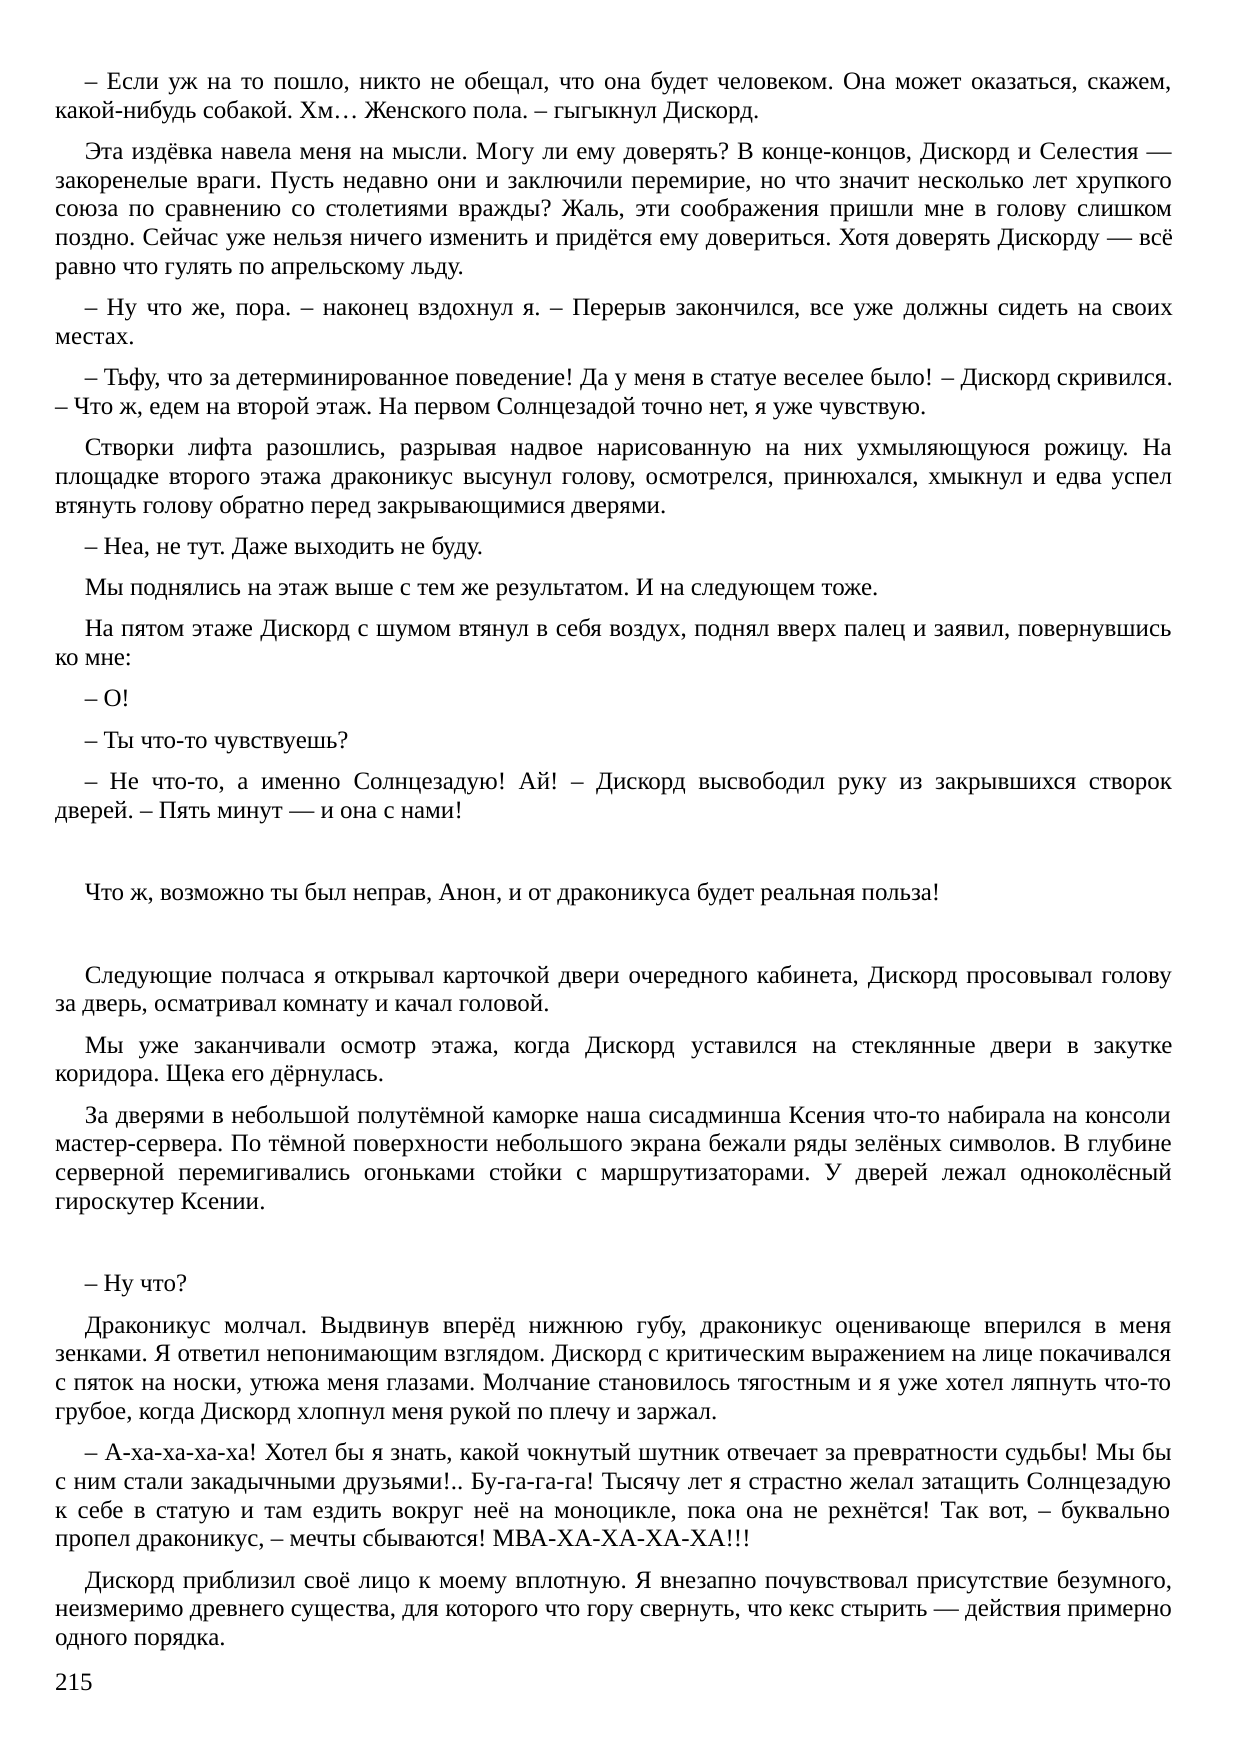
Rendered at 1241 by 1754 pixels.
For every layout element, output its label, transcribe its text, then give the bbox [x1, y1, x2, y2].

text – Тьфу, что за детерминированное поведение! Да у меня в статуе веселее было! – Дискорд скривился. – Что ж, едем на второй этаж. На первом Солнцезадой точно нет, я уже чувствую. [55, 362, 1173, 420]
text Драконикус молчал. Выдвинув вперёд нижнюю губу, драконикус оценивающе вперился в меня зенками. Я ответил непонимающим взглядом. Дискорд с критическим выражением на лице покачивался с пяток на носки, утюжа меня глазами. Молчание становилось тягостным и я уже хотел ляпнуть что-то грубое, когда Дискорд хлопнул меня рукой по плечу и заржал. [55, 1310, 1173, 1425]
text Эта издёвка навела меня на мысли. Могу ли ему доверять? В конце-концов, Дискорд и Селестия — закоренелые враги. Пусть недавно они и заключили перемирие, но что значит несколько лет хрупкого союза по сравнению со столетиями вражды? Жаль, эти соображения пришли мне в голову слишком поздно. Сейчас уже нельзя ничего изменить и придётся ему довериться. Хотя доверять Дискорду — всё равно что гулять по апрельскому льду. [55, 136, 1173, 280]
text – Неа, не тут. Даже выходить не буду. [55, 531, 1173, 560]
text За дверями в небольшой полутёмной каморке наша сисадминша Ксения что-то набирала на консоли мастер-сервера. По тёмной поверхности небольшого экрана бежали ряды зелёных символов. В глубине серверной перемигивались огоньками стойки с маршрутизаторами. У дверей лежал одноколёсный гироскутер Ксении. [55, 1100, 1173, 1215]
text – Если уж на то пошло, никто не обещал, что она будет человеком. Она может оказаться, скажем, какой-нибудь собакой. Хм… Женского пола. – гыгыкнул Дискорд. [55, 66, 1173, 123]
text – Не что-то, а именно Солнцезадую! Ай! – Дискорд высвободил руку из закрывшихся створок дверей. – Пять минут — и она с нами! [55, 766, 1173, 823]
text – О! [55, 683, 1173, 712]
text Следующие полчаса я открывал карточкой двери очередного кабинета, Дискорд просовывал голову за дверь, осматривал комнату и качал головой. [55, 960, 1173, 1017]
text Дискорд приблизил своё лицо к моему вплотную. Я внезапно почувствовал присутствие безумного, неизмеримо древнего существа, для которого что гору свернуть, что кекс стырить — действия примерно одного порядка. [55, 1565, 1173, 1651]
text – Ну что же, пора. – наконец вздохнул я. – Перерыв закончился, все уже должны сидеть на своих местах. [55, 292, 1173, 350]
text – Ну что? [55, 1268, 1173, 1297]
text – Ты что-то чувствуешь? [55, 725, 1173, 753]
text Мы поднялись на этаж выше с тем же результатом. И на следующем тоже. [55, 572, 1173, 601]
text На пятом этаже Дискорд с шумом втянул в себя воздух, поднял вверх палец и заявил, повернувшись ко мне: [55, 613, 1173, 671]
text Створки лифта разошлись, разрывая надвое нарисованную на них ухмыляющуюся рожицу. На площадке второго этажа драконикус высунул голову, осмотрелся, принюхался, хмыкнул и едва успел втянуть голову обратно перед закрывающимися дверями. [55, 432, 1173, 518]
text Что ж, возможно ты был неправ, Анон, и от драконикуса будет реальная польза! [55, 877, 1173, 906]
text Мы уже заканчивали осмотр этажа, когда Дискорд уставился на стеклянные двери в закутке коридора. Щека его дёрнулась. [55, 1030, 1173, 1087]
text – А-ха-ха-ха-ха! Хотел бы я знать, какой чокнутый шутник отвечает за превратности судьбы! Мы бы с ним стали закадычными друзьями!.. Бу-га-га-га! Тысячу лет я страстно желал затащить Солнцезадую к себе в статую и там ездить вокруг неё на моноцикле, пока она не рехнётся! Так вот, – буквально пропел драконикус, – мечты сбываются! МВА-ХА-ХА-ХА-ХА!!! [55, 1437, 1173, 1552]
